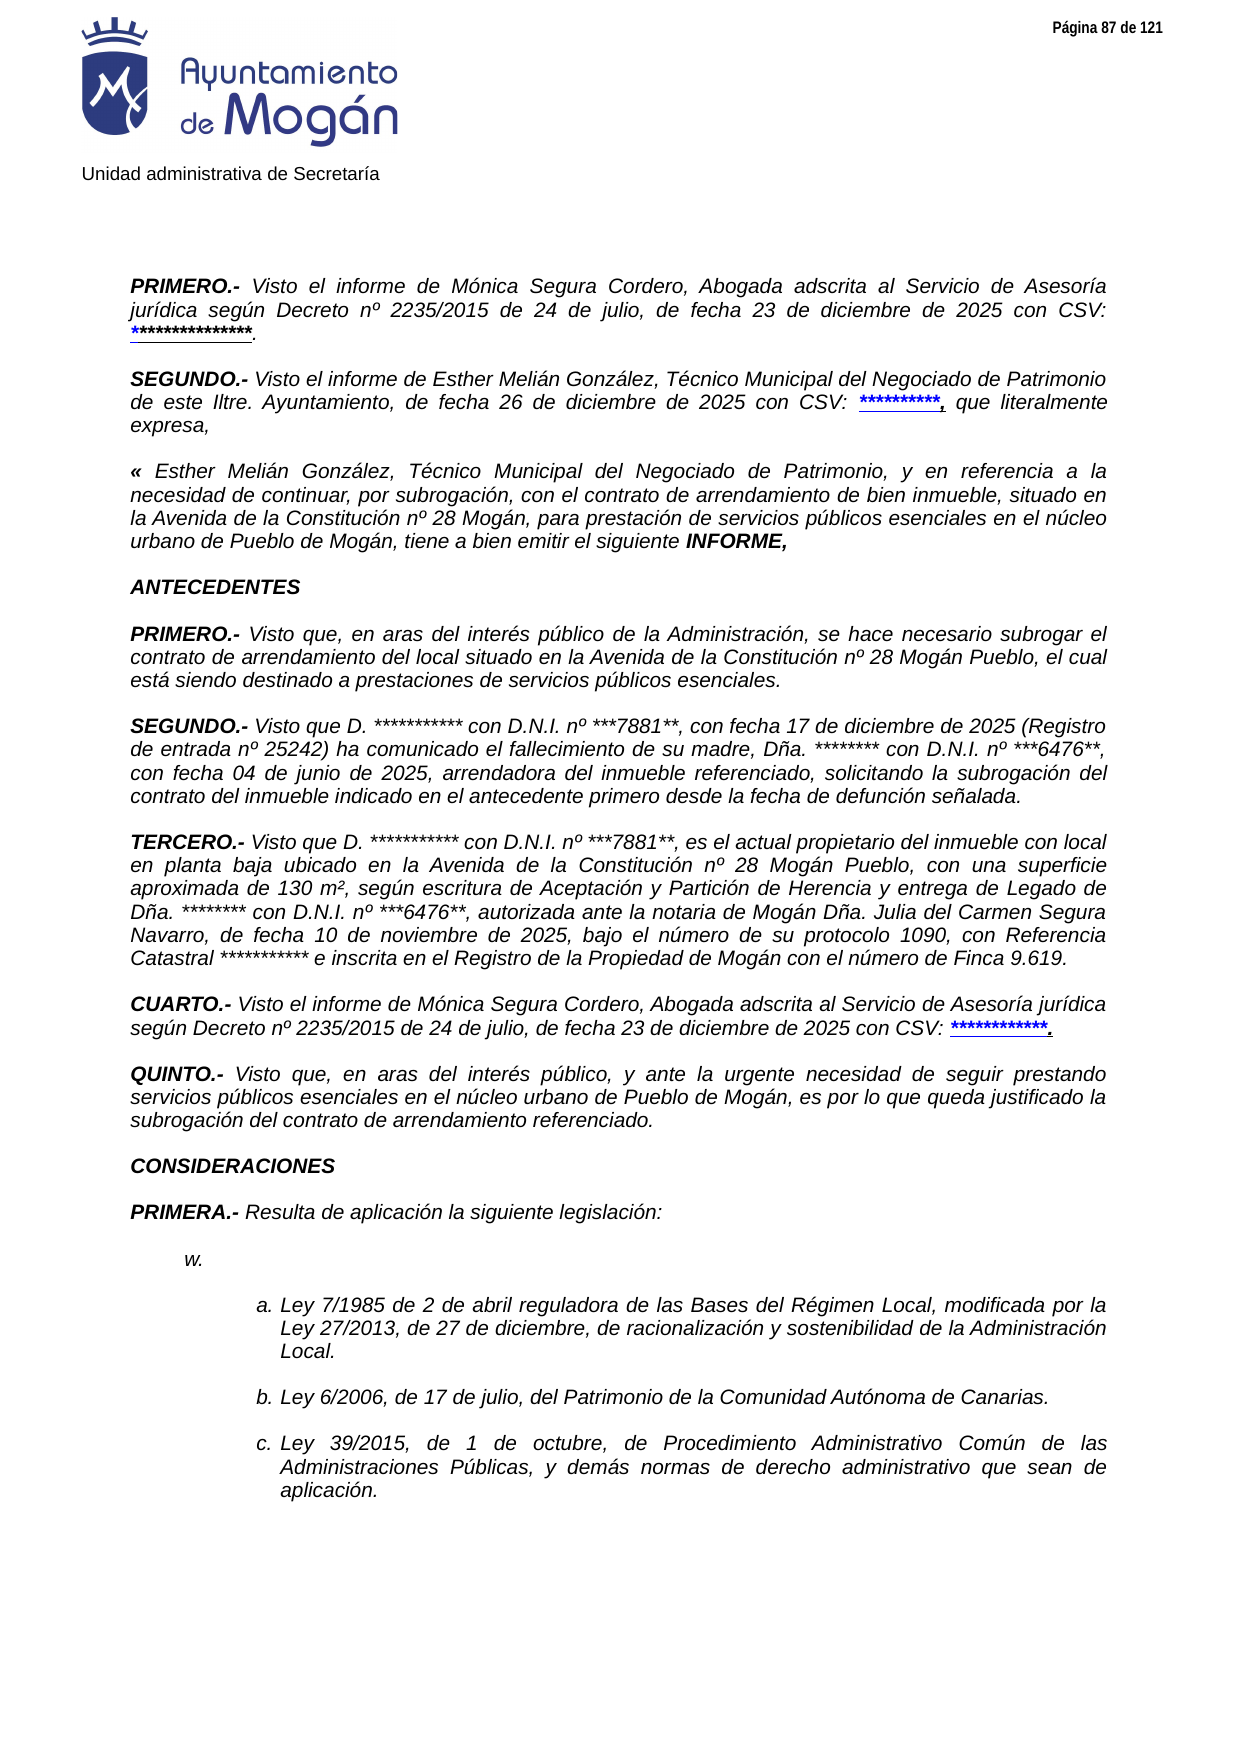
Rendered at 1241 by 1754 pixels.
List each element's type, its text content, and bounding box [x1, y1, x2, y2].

text SEGUNDO.- Visto que D. *********** con D.N.I. nº ***7881**, con fecha 17 de diciembre de 2025 (Registro de entrada nº 25242) ha comunicado el fallecimiento de su madre, Dña. ******** con D.N.I. nº ***6476**, con fecha 04 de junio de 2025, arrendadora del inmueble referenciado, solicitando la subrogación del contrato del inmueble indicado en el antecedente primero desde la fecha de defunción señalada. [130, 715, 1110, 808]
text SEGUNDO.- Visto el informe de Esther Melián González, Técnico Municipal del Negociado de Patrimonio de este Iltre. Ayuntamiento, de fecha 26 de diciembre de 2025 con CSV: **********, que literalmente expresa, [130, 367, 1110, 437]
list Ley 6/2006, de 17 de julio, del Patrimonio de la Comunidad Autónoma de Canarias. [256, 1386, 1110, 1409]
text CONSIDERACIONES [130, 1155, 1110, 1178]
list Ley 39/2015, de 1 de octubre, de Procedimiento Administrativo Común de las Administraciones Públicas, y demás normas de derecho administrativo que sean de aplicación. [256, 1432, 1110, 1502]
text PRIMERA.- Resulta de aplicación la siguiente legislación: [130, 1201, 1110, 1224]
text « Esther Melián González, Técnico Municipal del Negociado de Patrimonio, y en referencia a la necesidad de continuar, por subrogación, con el contrato de arrendamiento de bien inmueble, situado en la Avenida de la Constitución nº 28 Mogán, para prestación de servicios públicos esenciales en el núcleo urbano de Pueblo de Mogán, tiene a bien emitir el siguiente INFORME, [130, 460, 1110, 553]
text PRIMERO.- Visto que, en aras del interés público de la Administración, se hace necesario subrogar el contrato de arrendamiento del local situado en la Avenida de la Constitución nº 28 Mogán Pueblo, el cual está siendo destinado a prestaciones de servicios públicos esenciales. [130, 622, 1110, 692]
picture [81, 17, 398, 153]
text CUARTO.- Visto el informe de Mónica Segura Cordero, Abogada adscrita al Servicio de Asesoría jurídica según Decreto nº 2235/2015 de 24 de julio, de fecha 23 de diciembre de 2025 con CSV: ************. [130, 993, 1110, 1039]
text QUINTO.- Visto que, en aras del interés público, y ante la urgente necesidad de seguir prestando servicios públicos esenciales en el núcleo urbano de Pueblo de Mogán, es por lo que queda justificado la subrogación del contrato de arrendamiento referenciado. [130, 1062, 1110, 1132]
text ANTECEDENTES [130, 576, 1110, 599]
list Ley 7/1985 de 2 de abril reguladora de las Bases del Régimen Local, modificada por la Ley 27/2013, de 27 de diciembre, de racionalización y sostenibilidad de la Administración Local. [256, 1293, 1110, 1363]
text PRIMERO.- Visto el informe de Mónica Segura Cordero, Abogada adscrita al Servicio de Asesoría jurídica según Decreto nº 2235/2015 de 24 de julio, de fecha 23 de diciembre de 2025 con CSV: ***************. [130, 275, 1110, 344]
text TERCERO.- Visto que D. *********** con D.N.I. nº ***7881**, es el actual propietario del inmueble con local en planta baja ubicado en la Avenida de la Constitución nº 28 Mogán Pueblo, con una superficie aproximada de 130 m², según escritura de Aceptación y Partición de Herencia y entrega de Legado de Dña. ******** con D.N.I. nº ***6476**, autorizada ante la notaria de Mogán Dña. Julia del Carmen Segura Navarro, de fecha 10 de noviembre de 2025, bajo el número de su protocolo 1090, con Referencia Catastral *********** e inscrita en el Registro de la Propiedad de Mogán con el número de Finca 9.619. [130, 831, 1110, 970]
